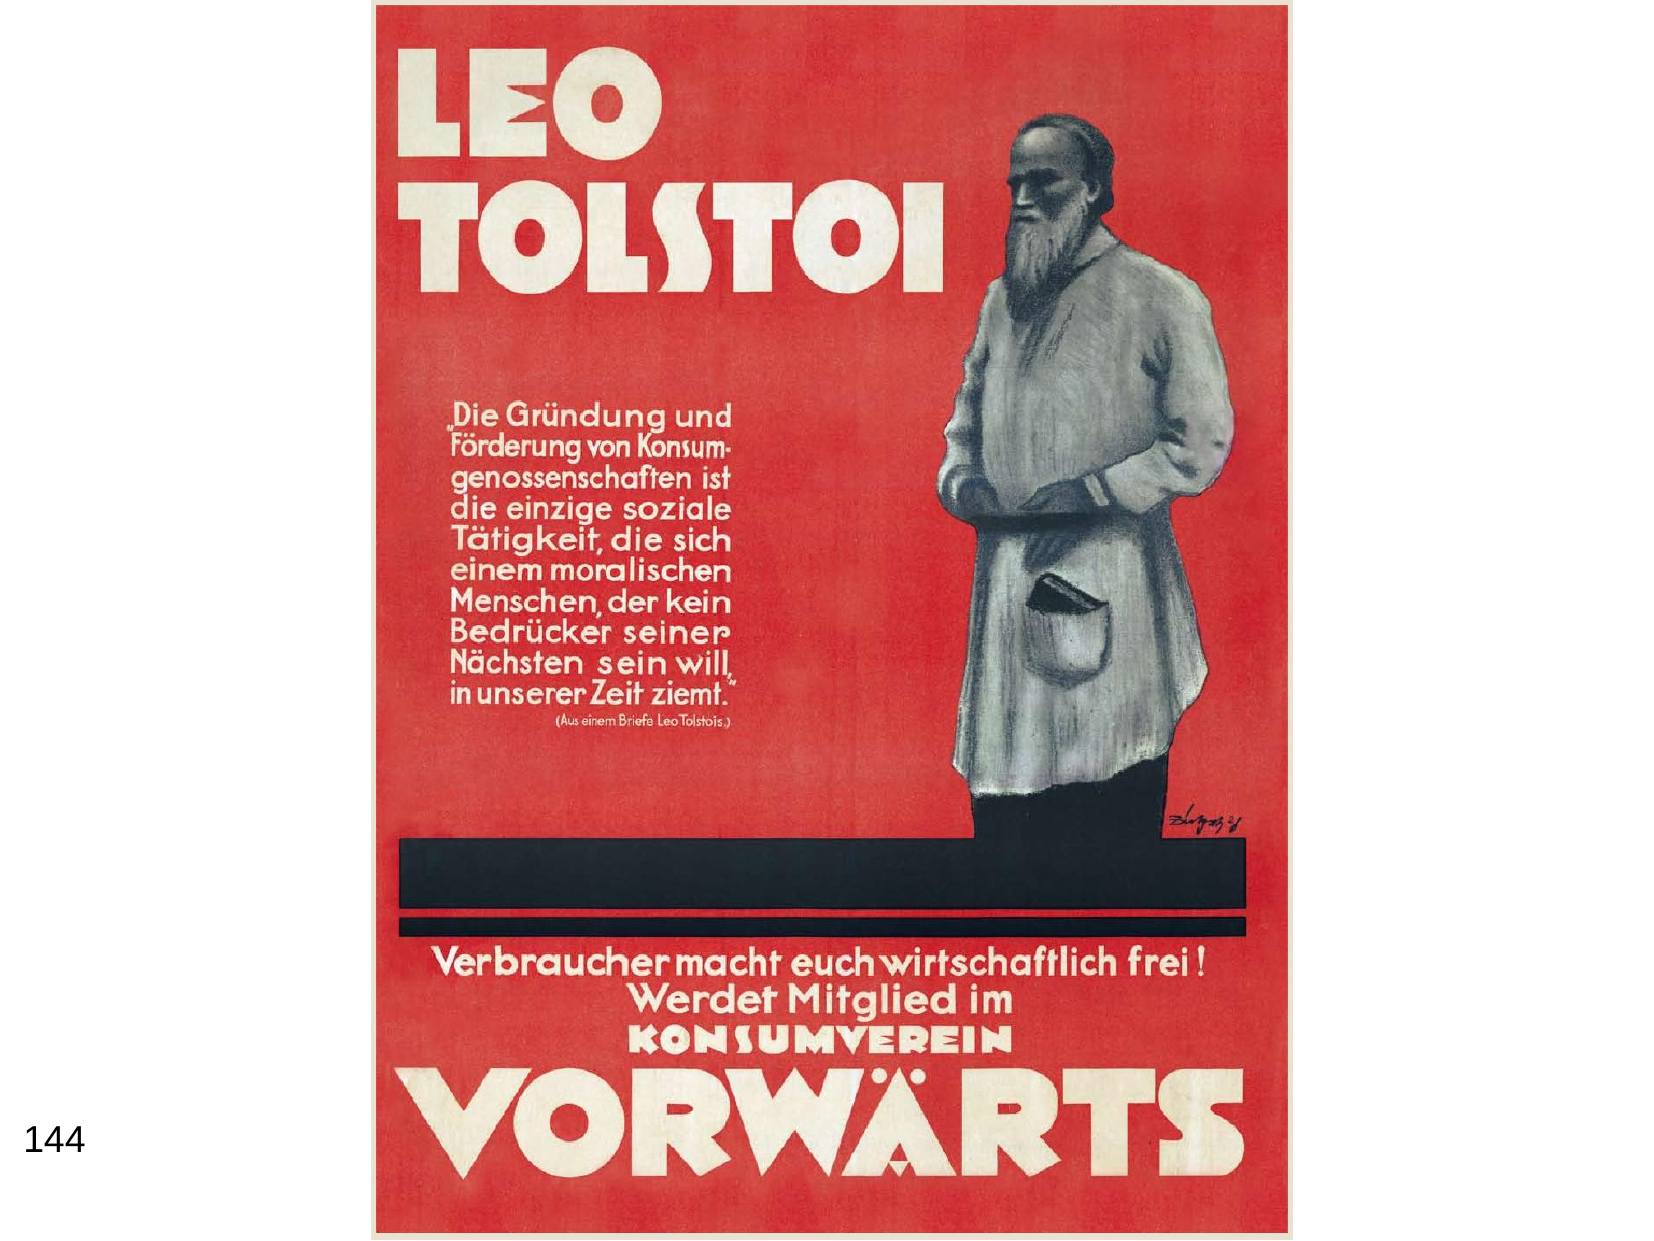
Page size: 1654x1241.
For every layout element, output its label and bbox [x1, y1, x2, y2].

text_box [8, 1111, 322, 1182]
picture [371, 0, 1293, 1240]
